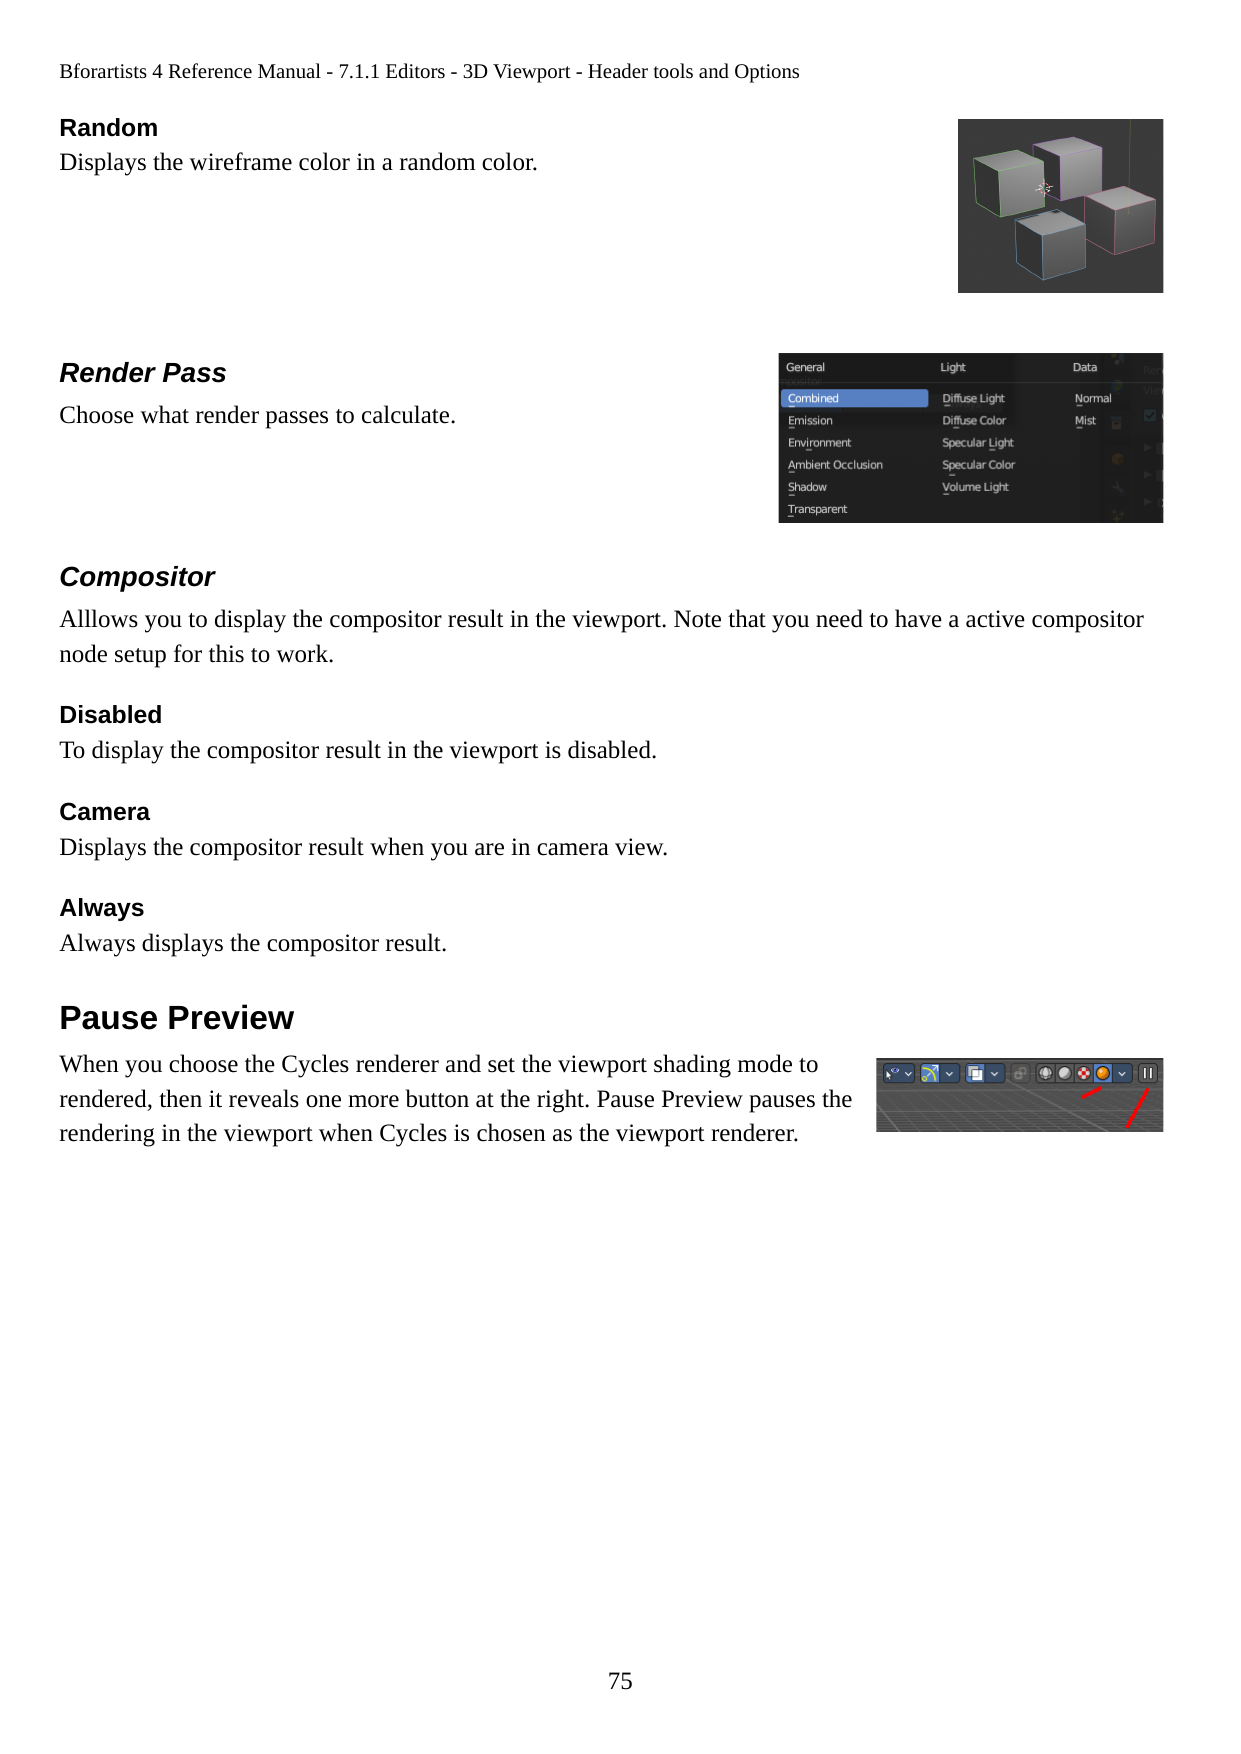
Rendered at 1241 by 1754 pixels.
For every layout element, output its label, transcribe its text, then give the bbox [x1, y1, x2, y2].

text Choose what render passes to calculate. [59, 401, 778, 429]
subtitle Render Pass [59, 356, 778, 388]
text Always displays the compositor result. [59, 928, 1181, 957]
subtitle Camera [59, 797, 1181, 826]
subtitle Always [59, 893, 1181, 922]
picture [778, 353, 1164, 523]
subtitle Pause Preview [59, 998, 1181, 1037]
text Alllows you to display the compositor result in the viewport. Note that you need to have a active compositor node setup for this to work. [59, 604, 1181, 668]
subtitle Compositor [59, 560, 1181, 592]
text To display the compositor result in the viewport is disabled. [59, 735, 1181, 764]
subtitle Random [59, 113, 1181, 141]
picture [876, 1058, 1164, 1132]
text Displays the compositor result when you are in camera view. [59, 832, 1181, 861]
text Displays the wireframe color in a random color. [59, 147, 958, 176]
text When you choose the Cycles renderer and set the viewport shading mode to rendered, then it reveals one more button at the right. Pause Preview pauses the rendering in the viewport when Cycles is chosen as the viewport renderer. [59, 1049, 1181, 1147]
picture [958, 119, 1164, 293]
subtitle [1164, 356, 1181, 388]
subtitle Disabled [59, 701, 1181, 729]
